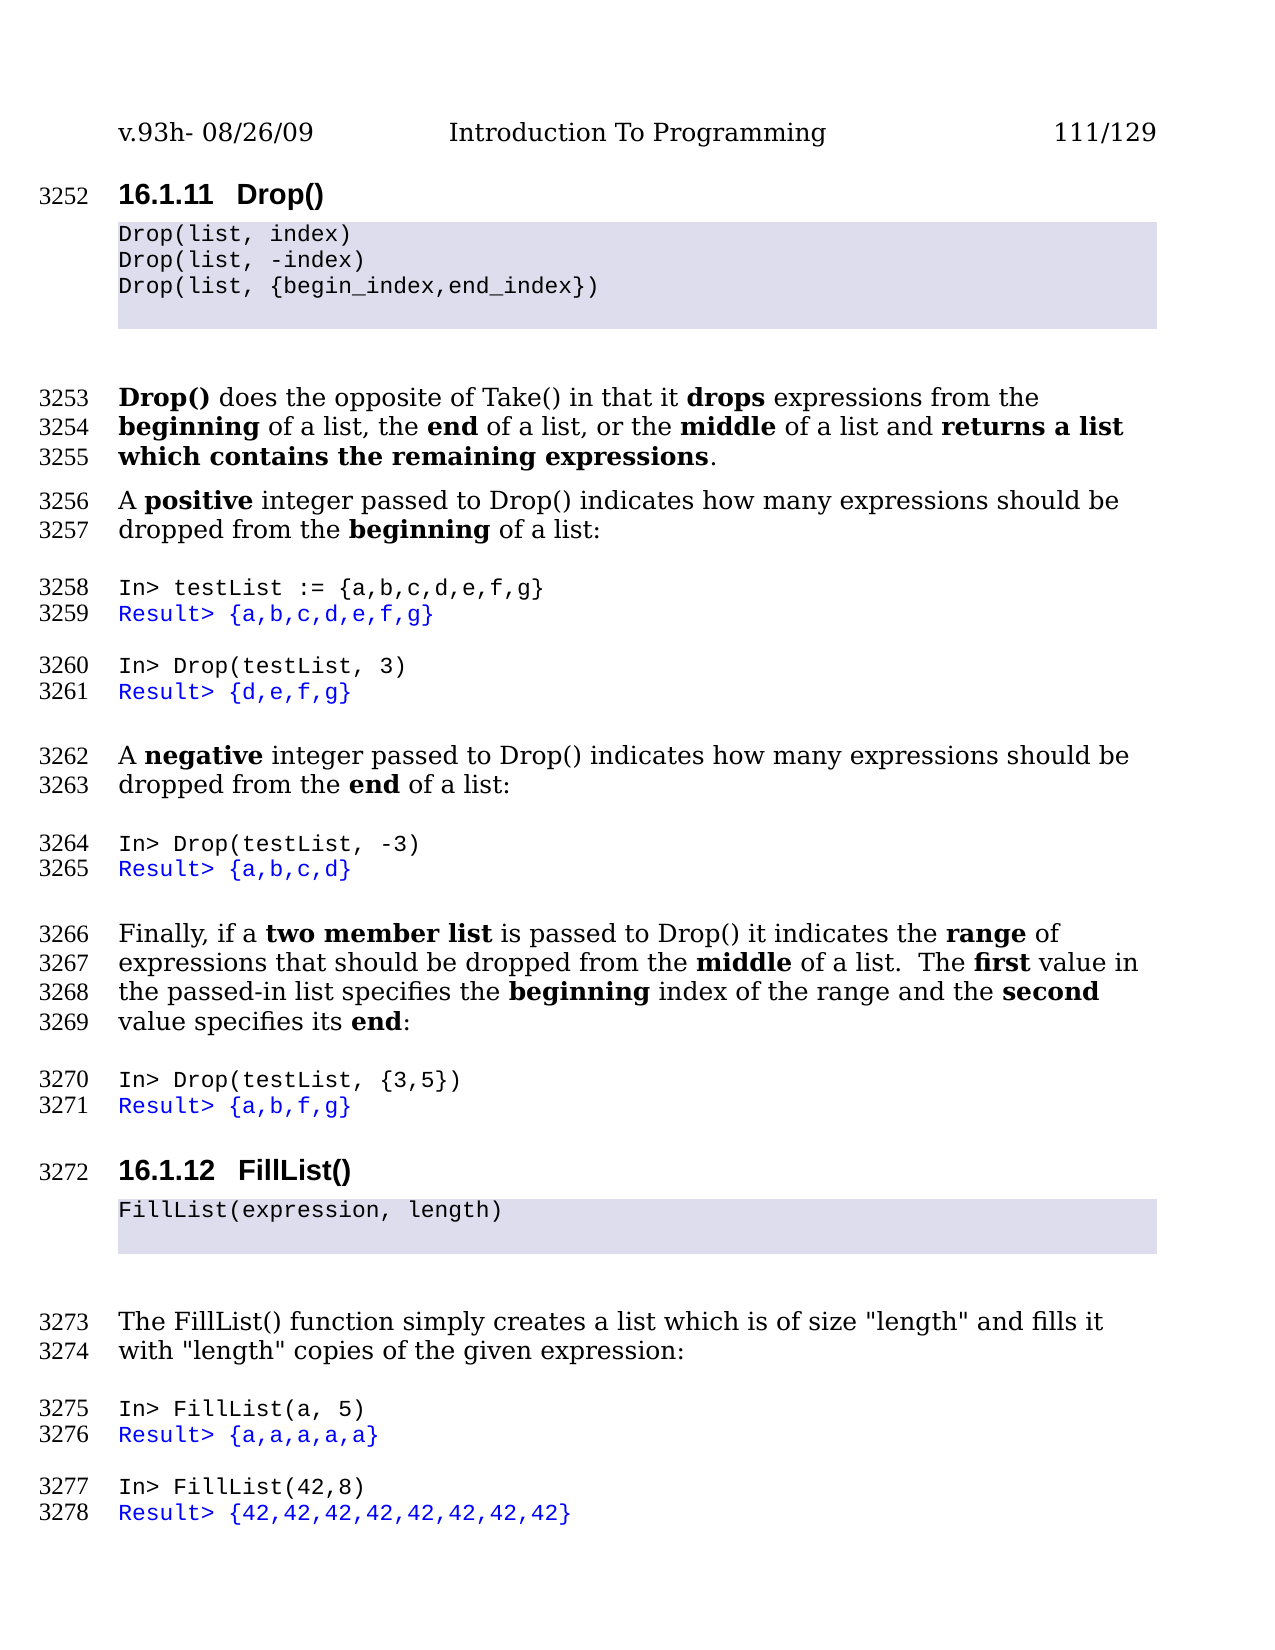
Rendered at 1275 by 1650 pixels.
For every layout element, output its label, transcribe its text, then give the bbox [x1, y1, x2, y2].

text In> Drop(testList, 3) [118, 654, 1157, 680]
text Result> {d,e,f,g} [118, 680, 1157, 706]
text Result> {a,b,c,d} [118, 858, 1157, 884]
text Result> {a,b,c,d,e,f,g} [118, 602, 1157, 628]
text In> Drop(testList, {3,5}) [118, 1068, 1157, 1094]
text In> testList := {a,b,c,d,e,f,g} [118, 577, 1157, 602]
text Finally, if a two member list is passed to Drop() it indicates the range of expressions that should be dropped from the middle of a list. The first value in the passed-in list specifies the beginning index of the range and the second value specifies its end: [118, 919, 1157, 1036]
text Result> {a,b,f,g} [118, 1094, 1157, 1120]
text The FillList() function simply creates a list which is of size "length" and fills it with "length" copies of the given expression: [118, 1307, 1157, 1365]
text Result> {42,42,42,42,42,42,42,42} [118, 1501, 1157, 1527]
subtitle Drop() [118, 177, 1157, 210]
text A positive integer passed to Drop() indicates how many expressions should be dropped from the beginning of a list: [118, 486, 1157, 544]
text In> FillList(a, 5) [118, 1397, 1157, 1423]
text A negative integer passed to Drop() indicates how many expressions should be dropped from the end of a list: [118, 741, 1157, 800]
text Result> {a,a,a,a,a} [118, 1423, 1157, 1449]
text Drop() does the opposite of Take() in that it drops expressions from the beginning of a list, the end of a list, or the middle of a list and returns a list which contains the remaining expressions. [118, 383, 1157, 471]
text In> FillList(42,8) [118, 1475, 1157, 1501]
table_header FillList(expression, length) [118, 1199, 1157, 1254]
text In> Drop(testList, -3) [118, 832, 1157, 858]
table_header Drop(list, index) Drop(list, -index) Drop(list, {begin_index,end_index}) [118, 222, 1157, 329]
subtitle FillList() [118, 1153, 1157, 1187]
